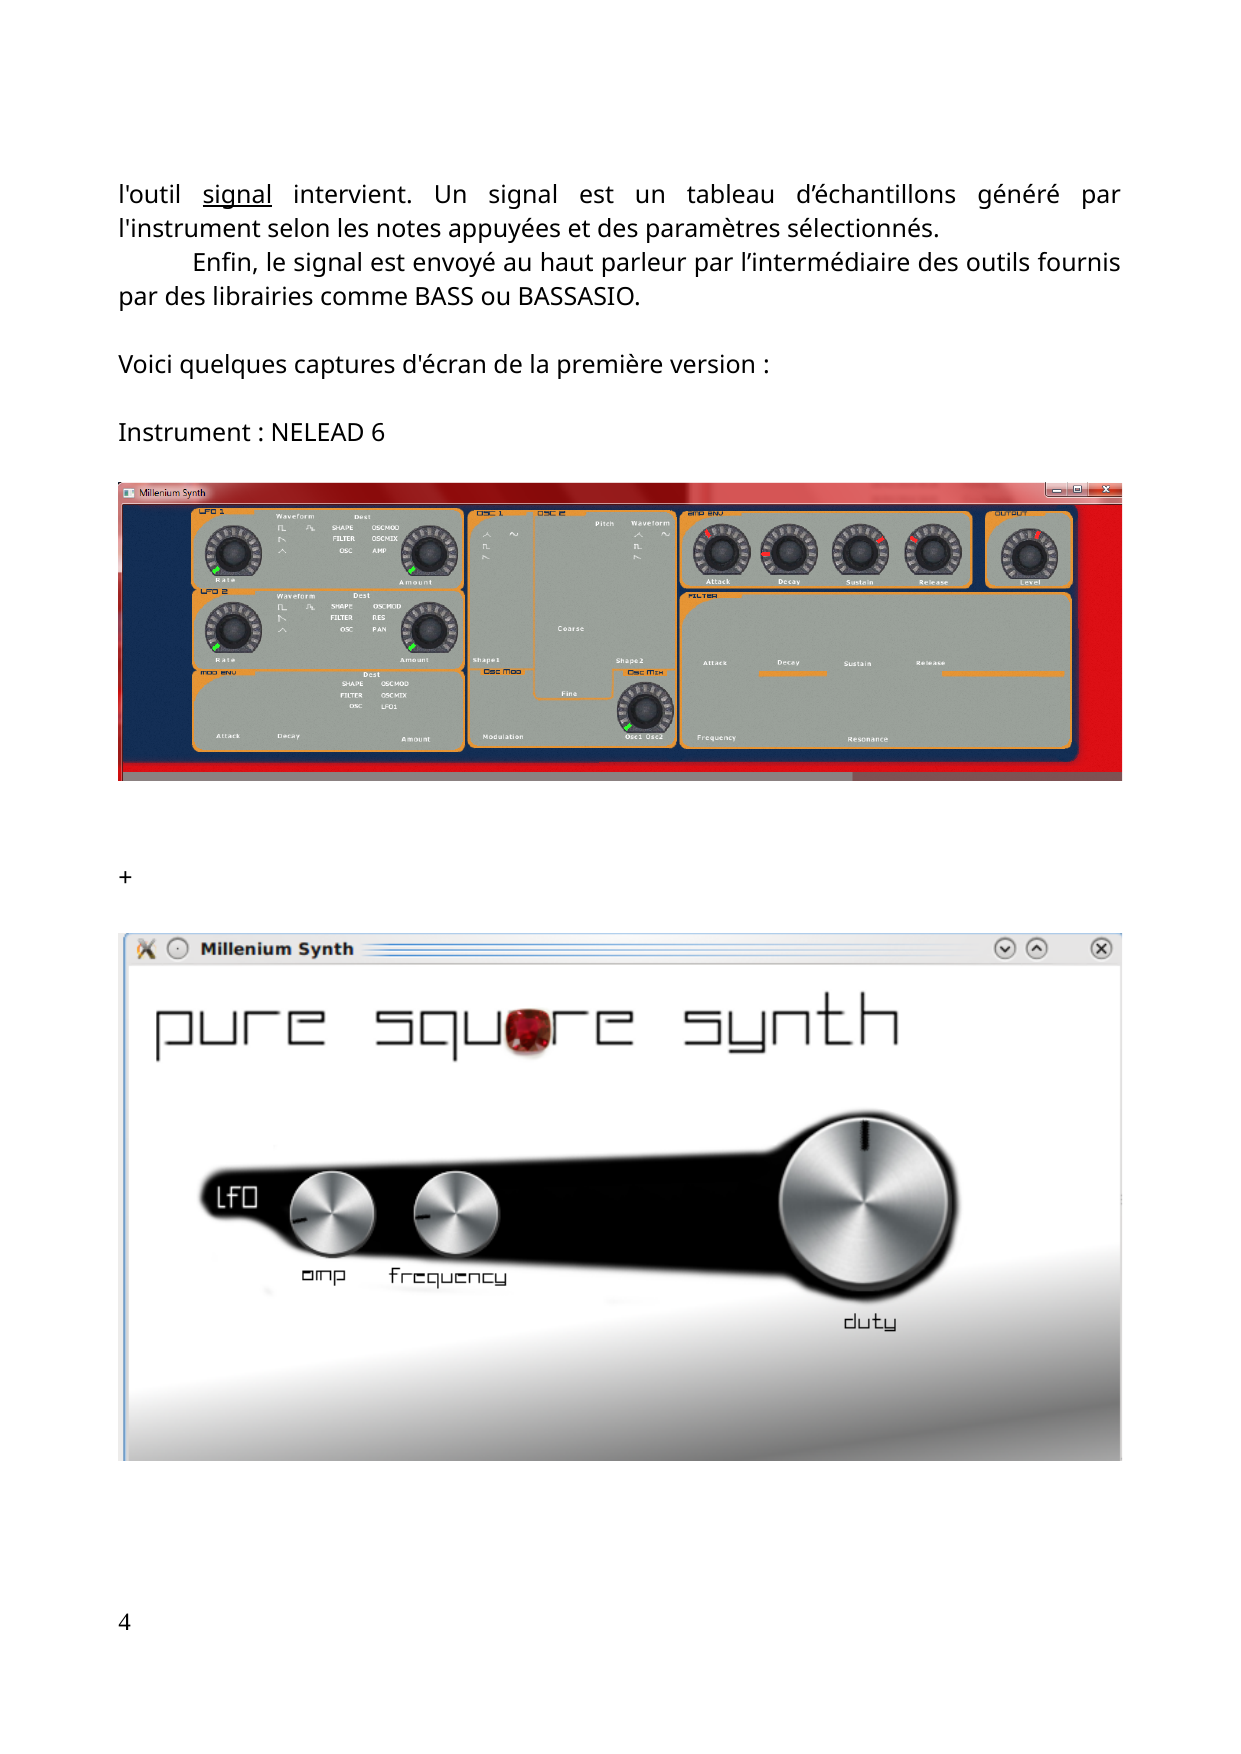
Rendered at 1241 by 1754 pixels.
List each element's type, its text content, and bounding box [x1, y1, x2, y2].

text l'outil signal intervient. Un signal est un tableau d’échantillons généré par l'instrument selon les notes appuyées et des paramètres sélectionnés. [118, 176, 1122, 244]
text Instrument : NELEAD 6 [118, 415, 1122, 449]
text + [118, 860, 1122, 894]
text Enfin, le signal est envoyé au haut parleur par l’intermédiaire des outils fournis par des librairies comme BASS ou BASSASIO. [118, 244, 1122, 313]
picture [118, 933, 1123, 1461]
picture [118, 482, 1123, 781]
text Voici quelques captures d'écran de la première version : [118, 347, 1122, 381]
